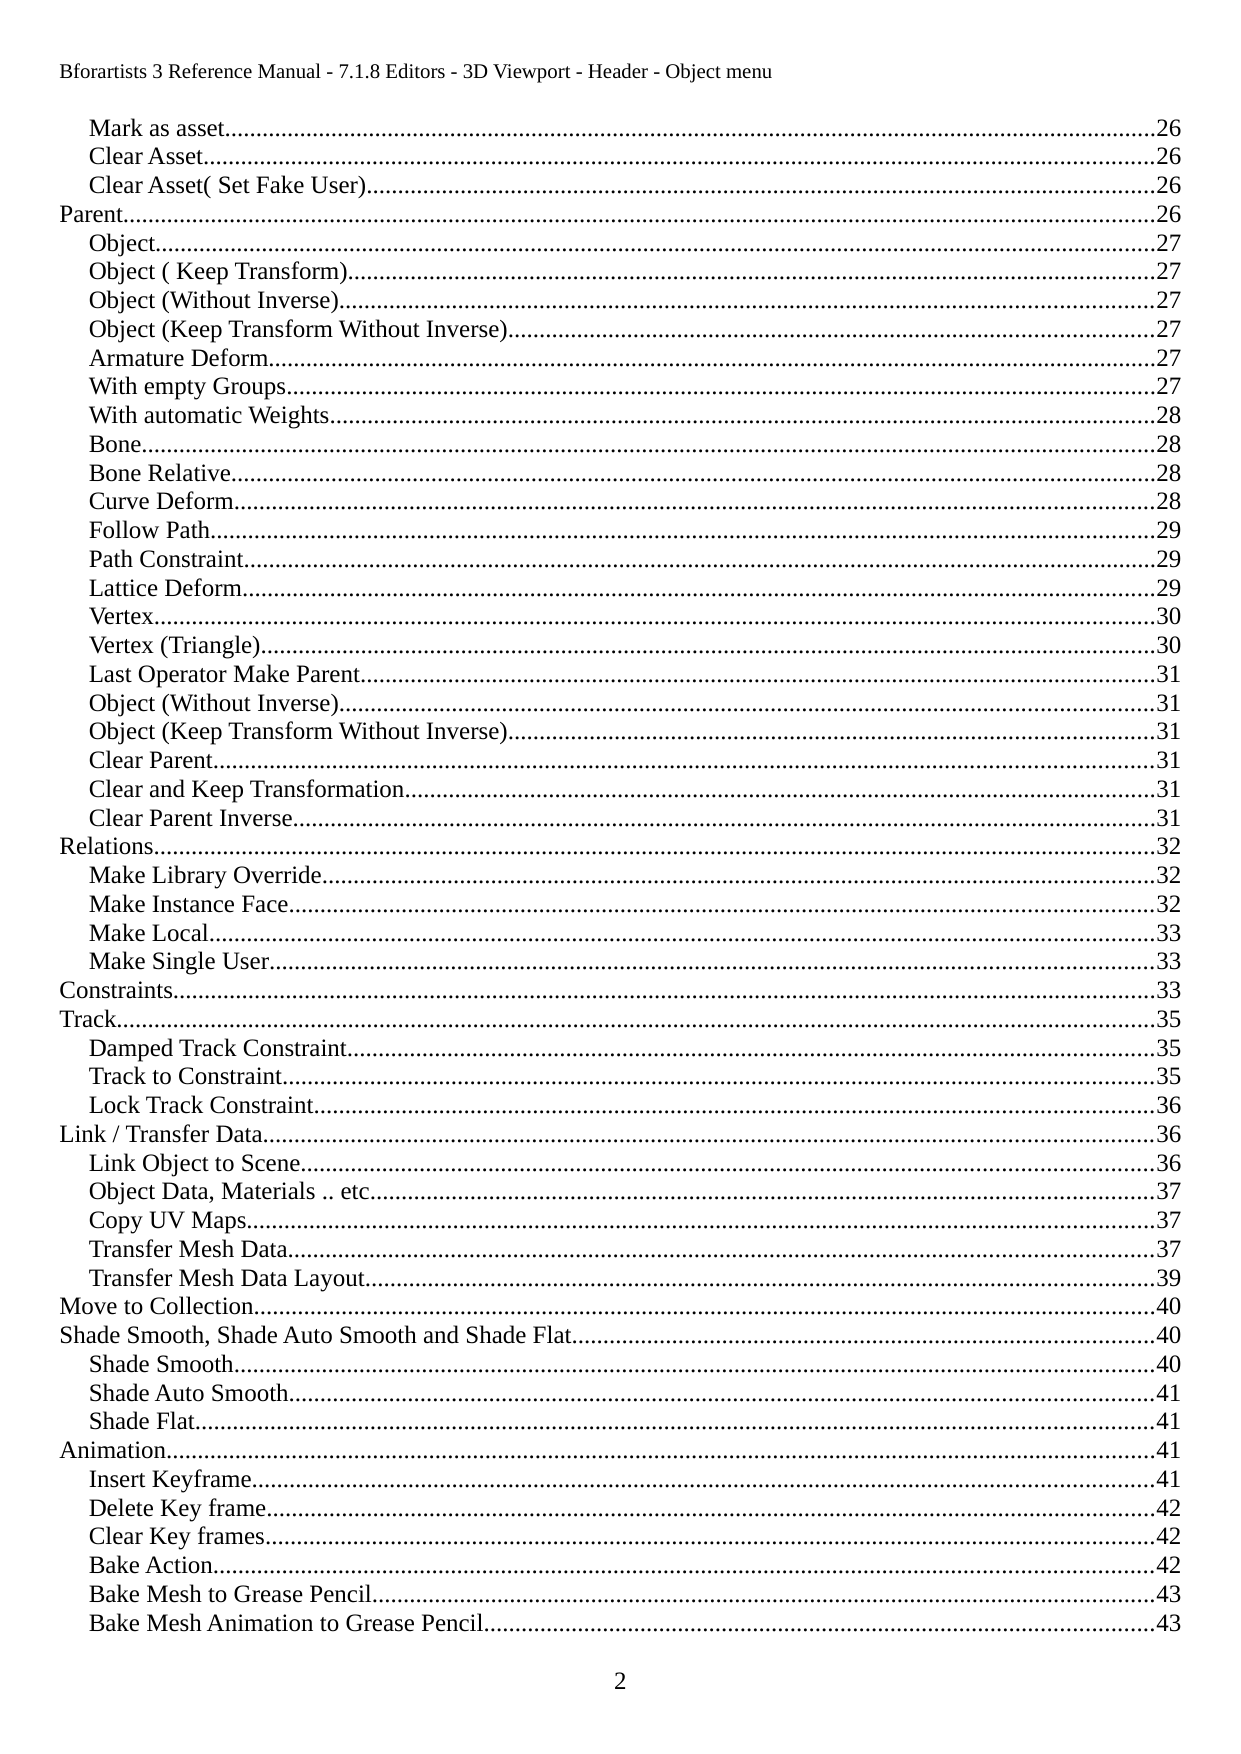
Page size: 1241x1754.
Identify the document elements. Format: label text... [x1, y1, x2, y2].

text Track 35 [59, 1004, 1181, 1033]
text Bone 28 [88, 429, 1181, 458]
text Relations 32 [59, 831, 1181, 860]
text Make Instance Face 32 [88, 889, 1181, 918]
text Object (Keep Transform Without Inverse) 31 [88, 716, 1181, 745]
text Vertex (Triangle) 30 [88, 630, 1181, 659]
text Link / Transfer Data 36 [59, 1119, 1181, 1148]
text Armature Deform 27 [88, 343, 1181, 371]
text Clear Parent 31 [88, 745, 1181, 774]
text Clear Asset 26 [88, 141, 1181, 170]
text Object (Without Inverse) 27 [88, 285, 1181, 314]
text Link Object to Scene 36 [88, 1148, 1181, 1176]
text Constraints 33 [59, 975, 1181, 1004]
text Bake Mesh to Grease Pencil 43 [88, 1579, 1181, 1608]
text Copy UV Maps 37 [88, 1205, 1181, 1234]
text Object Data, Materials .. etc 37 [88, 1176, 1181, 1205]
text Shade Smooth, Shade Auto Smooth and Shade Flat 40 [59, 1320, 1181, 1349]
text Mark as asset 26 [88, 113, 1181, 141]
text Object (Without Inverse) 31 [88, 688, 1181, 716]
text Object 27 [88, 228, 1181, 256]
text Make Single User 33 [88, 946, 1181, 975]
text Track to Constraint 35 [88, 1061, 1181, 1090]
text Shade Flat 41 [88, 1406, 1181, 1435]
text Vertex 30 [88, 601, 1181, 630]
text Object (Keep Transform Without Inverse) 27 [88, 314, 1181, 343]
text With empty Groups 27 [88, 371, 1181, 400]
text Transfer Mesh Data Layout 39 [88, 1263, 1181, 1291]
text Transfer Mesh Data 37 [88, 1234, 1181, 1263]
text Clear Parent Inverse 31 [88, 803, 1181, 831]
text Bone Relative 28 [88, 458, 1181, 486]
text Path Constraint 29 [88, 544, 1181, 573]
text Bake Mesh Animation to Grease Pencil 43 [88, 1608, 1181, 1636]
text With automatic Weights 28 [88, 400, 1181, 429]
text Bake Action 42 [88, 1550, 1181, 1579]
text Clear and Keep Transformation 31 [88, 774, 1181, 803]
text Make Library Override 32 [88, 860, 1181, 889]
text Clear Key frames 42 [88, 1521, 1181, 1550]
text Animation 41 [59, 1435, 1181, 1464]
text Lattice Deform 29 [88, 573, 1181, 601]
text Delete Key frame 42 [88, 1493, 1181, 1521]
text Follow Path 29 [88, 515, 1181, 544]
text Parent 26 [59, 199, 1181, 228]
text Lock Track Constraint 36 [88, 1090, 1181, 1119]
text Move to Collection 40 [59, 1291, 1181, 1320]
text Curve Deform 28 [88, 486, 1181, 515]
text Object ( Keep Transform) 27 [88, 256, 1181, 285]
text Shade Smooth 40 [88, 1349, 1181, 1378]
text Insert Keyframe 41 [88, 1464, 1181, 1493]
text Last Operator Make Parent 31 [88, 659, 1181, 688]
text Shade Auto Smooth 41 [88, 1378, 1181, 1406]
text Make Local 33 [88, 918, 1181, 946]
text Damped Track Constraint 35 [88, 1033, 1181, 1061]
text Clear Asset( Set Fake User) 26 [88, 170, 1181, 199]
